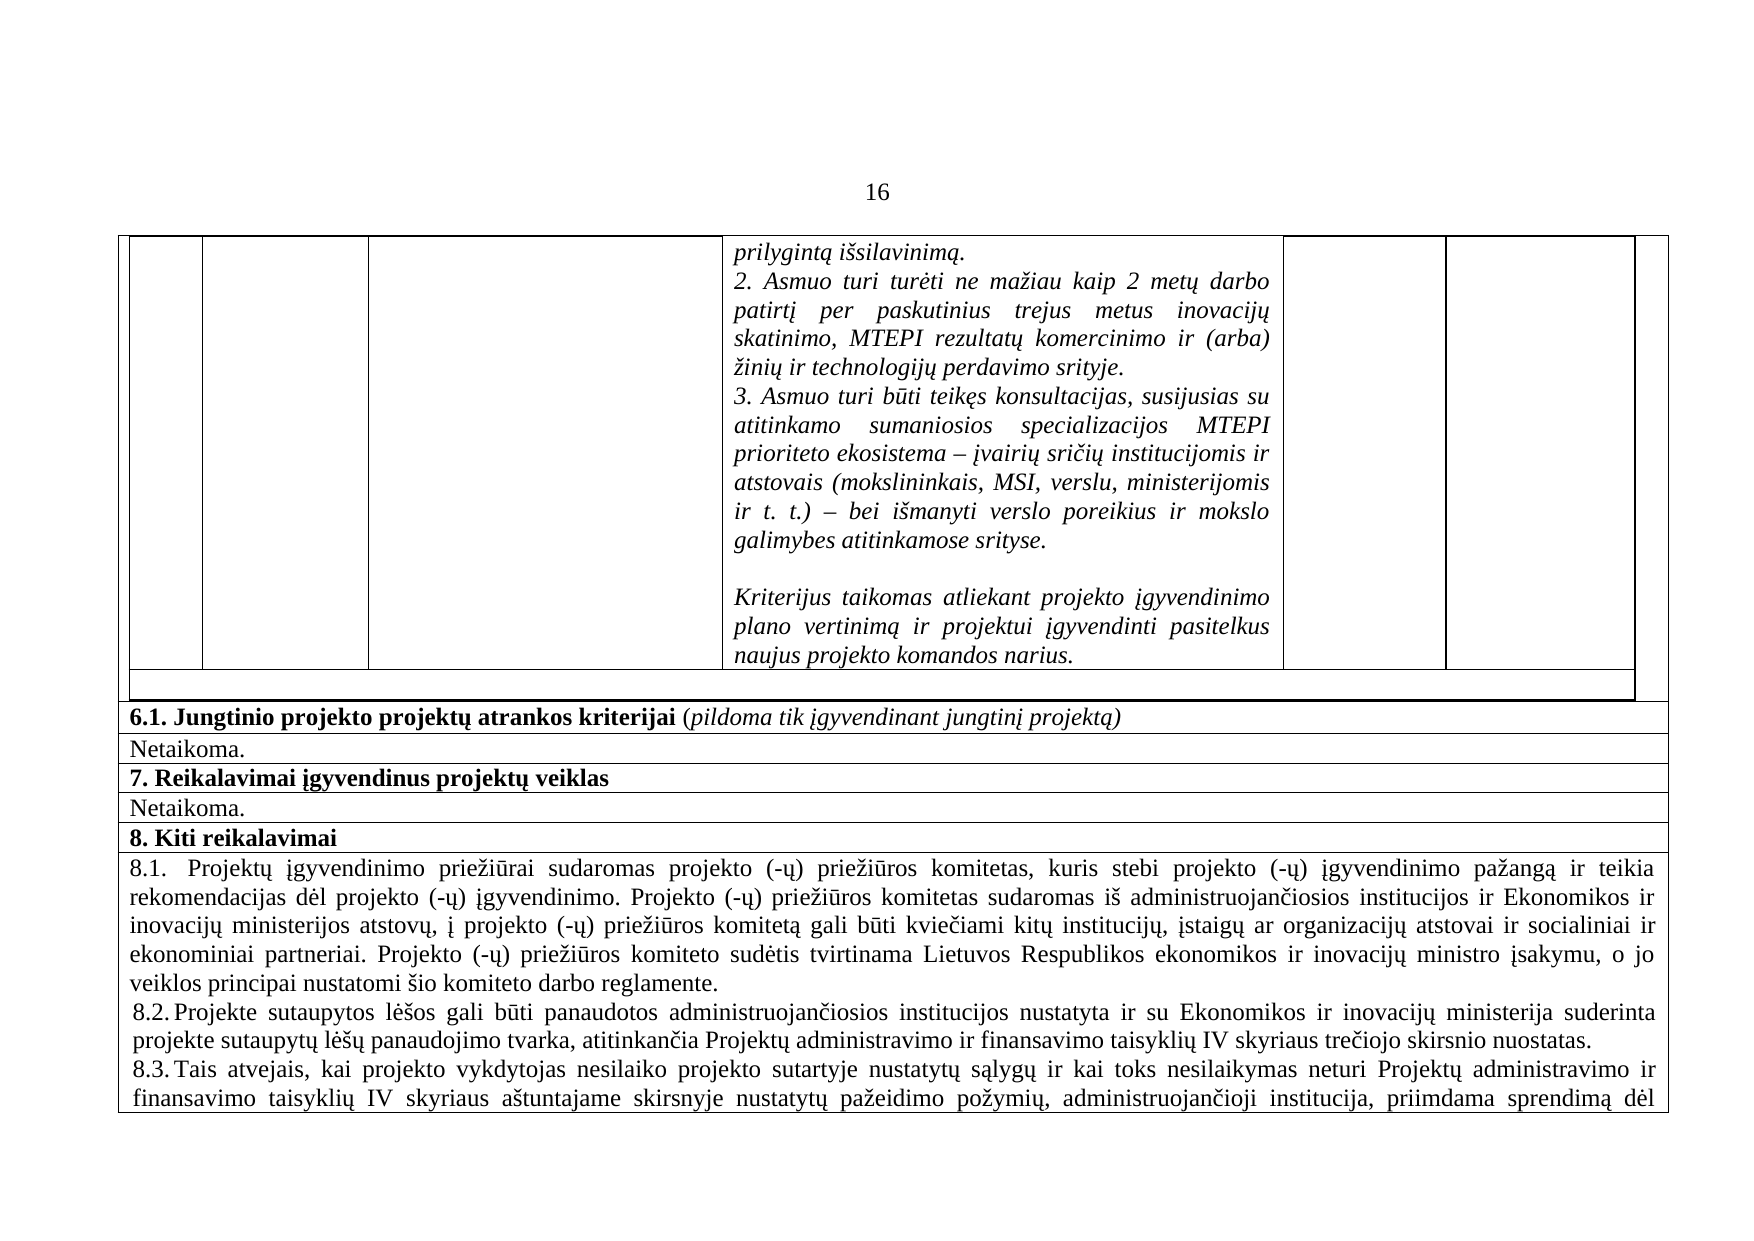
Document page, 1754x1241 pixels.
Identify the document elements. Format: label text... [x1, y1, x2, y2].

table_cell - [1447, 237, 1634, 668]
table_cell Netaikoma. [119, 734, 1668, 762]
table_cell [119, 236, 129, 701]
table_cell [203, 237, 368, 668]
table_cell Netaikoma. [119, 793, 1668, 822]
table_cell [369, 237, 722, 668]
table_cell 6.1. Jungtinio projekto projektų atrankos kriterijai (pildoma tik įgyvendinant jungtinį projektą) [119, 702, 1668, 733]
table_cell 8. Kiti reikalavimai [119, 823, 1668, 852]
table_cell 7. Reikalavimai įgyvendinus projektų veiklas [119, 764, 1668, 792]
table_cell [130, 670, 1634, 699]
table_cell 8.1. Projektų įgyvendinimo priežiūrai sudaromas projekto (-ų) priežiūros komitetas, kuris stebi projekto (-ų) įgyvendinimo pažangą ir teikia rekomendacijas dėl projekto (-ų) įgyvendinimo. Projekto (-ų) priežiūros komitetas sudaromas iš administruojančiosios institucijos ir Ekonomikos ir inovacijų ministerijos atstovų, į projekto (-ų) priežiūros komitetą gali būti kviečiami kitų institucijų, įstaigų ar organizacijų atstovai ir socialiniai ir ekonominiai partneriai. Projekto (-ų) priežiūros komiteto sudėtis tvirtinama Lietuvos Respublikos ekonomikos ir inovacijų ministro įsakymu, o jo veiklos principai nustatomi šio komiteto darbo reglamente. 8.2. Projekte sutaupytos lėšos gali būti panaudotos administruojančiosios institucijos nustatyta ir su Ekonomikos ir inovacijų ministerija suderinta projekte sutaupytų lėšų panaudojimo tvarka, atitinkančia Projektų administravimo ir finansavimo taisyklių IV skyriaus trečiojo skirsnio nuostatas. 8.3. Tais atvejais, kai projekto vykdytojas nesilaiko projekto sutartyje nustatytų sąlygų ir kai toks nesilaikymas neturi Projektų administravimo ir finansavimo taisyklių IV skyriaus aštuntajame skirsnyje nustatytų pažeidimo požymių, administruojančioji institucija, priimdama sprendimą dėl [119, 853, 1668, 1112]
table_cell [130, 237, 202, 668]
table_cell [1636, 236, 1668, 701]
table_cell prilygintą išsilavinimą. 2. Asmuo turi turėti ne mažiau kaip 2 metų darbo patirtį per paskutinius trejus metus inovacijų skatinimo, MTEPI rezultatų komercinimo ir (arba) žinių ir technologijų perdavimo srityje. 3. Asmuo turi būti teikęs konsultacijas, susijusias su atitinkamo sumaniosios specializacijos MTEPI prioriteto ekosistema – įvairių sričių institucijomis ir atstovais (mokslininkais, MSI, verslu, ministerijomis ir t. t.) – bei išmanyti verslo poreikius ir mokslo galimybes atitinkamose srityse. Kriterijus taikomas atliekant projekto įgyvendinimo plano vertinimą ir projektui įgyvendinti pasitelkus naujus projekto komandos narius. [723, 236, 1283, 668]
table_cell - [1284, 237, 1445, 668]
